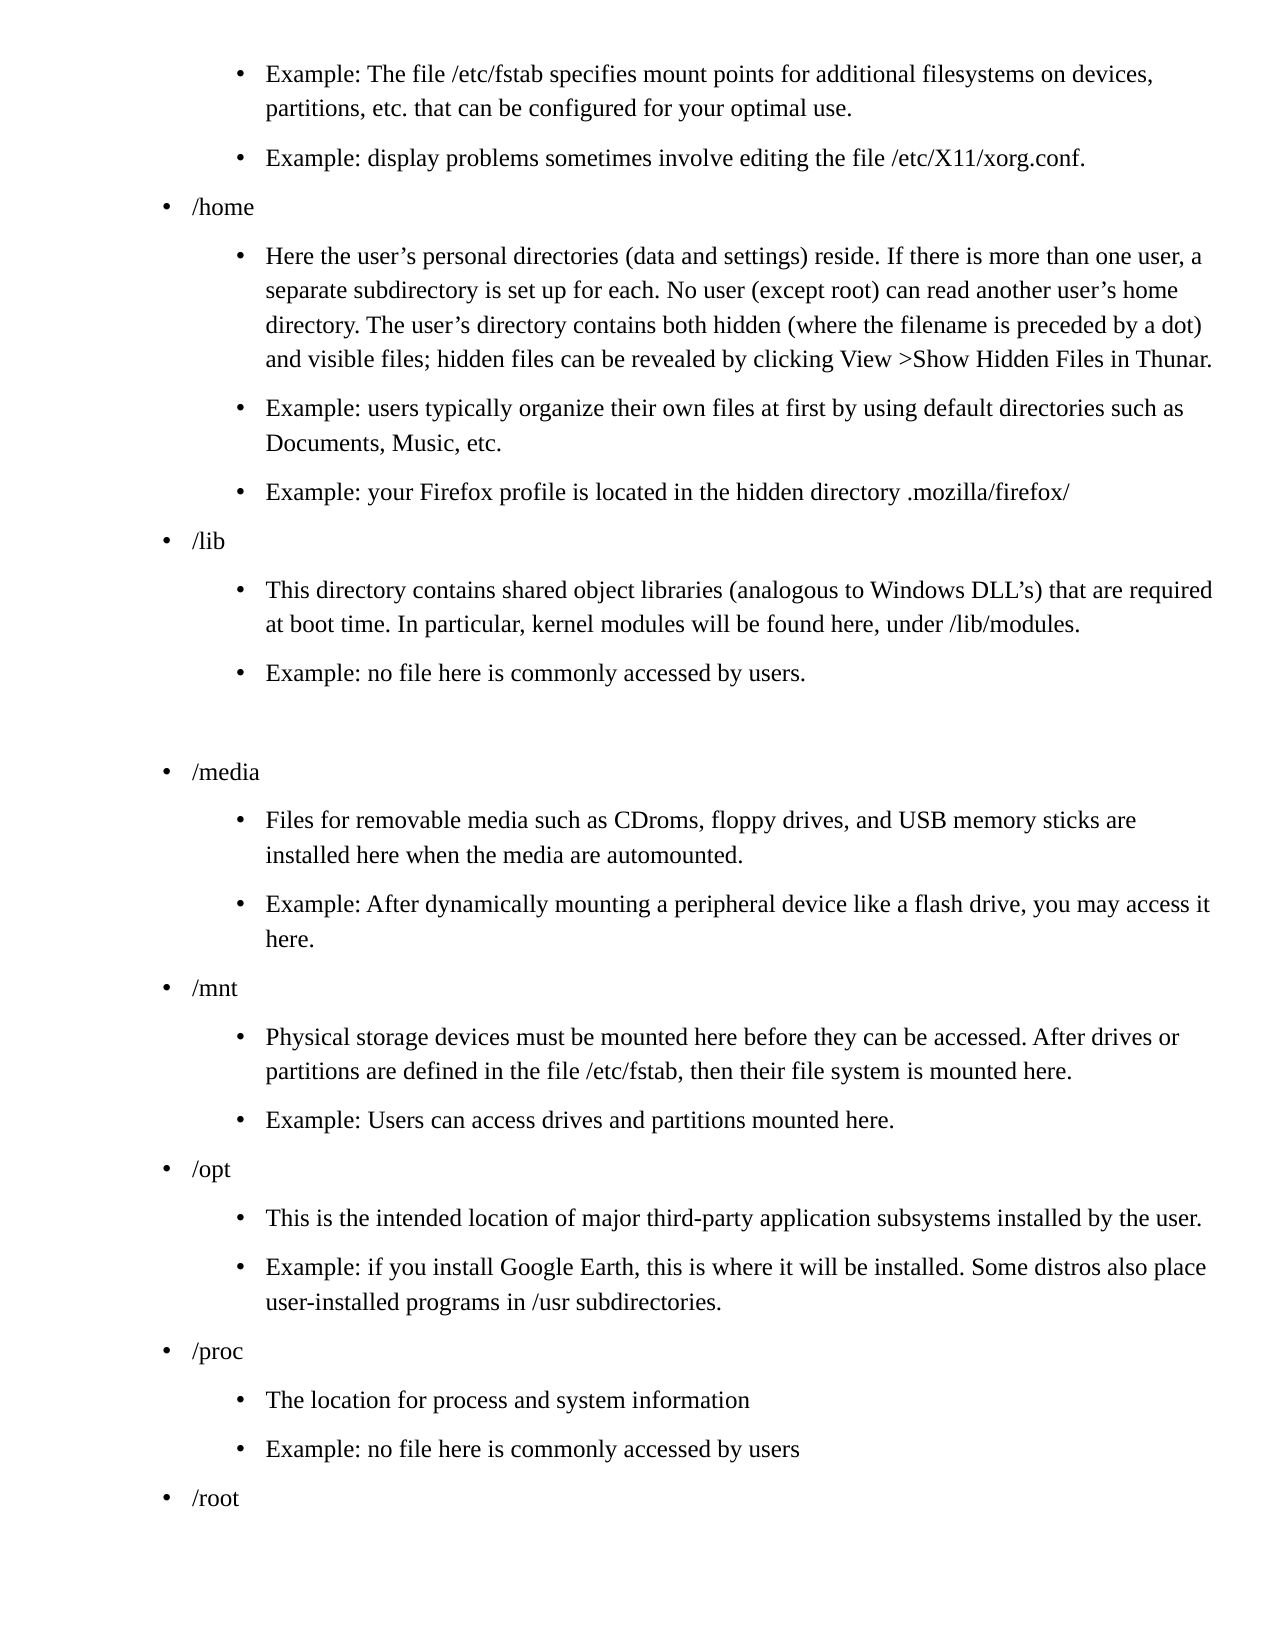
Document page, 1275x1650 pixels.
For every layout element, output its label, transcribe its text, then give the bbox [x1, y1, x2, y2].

list /proc [162, 1336, 1216, 1365]
list Example: if you install Google Earth, this is where it will be installed. Some distros also place user-installed programs in /usr subdirectories. [236, 1252, 1216, 1316]
list Example: display problems sometimes involve editing the file /etc/X11/xorg.conf. [236, 143, 1216, 171]
list Example: no file here is commonly accessed by users [236, 1434, 1216, 1463]
list Files for removable media such as CDroms, floppy drives, and USB memory sticks are installed here when the media are automounted. [236, 806, 1216, 869]
list Example: The file /etc/fstab specifies mount points for additional filesystems on devices, partitions, etc. that can be configured for your optimal use. [236, 59, 1216, 122]
list Example: users typically organize their own files at first by using default directories such as Documents, Music, etc. [236, 393, 1216, 456]
list /root [162, 1483, 1216, 1512]
list Example: After dynamically mounting a peripheral device like a flash drive, you may access it here. [236, 889, 1216, 952]
list Here the user’s personal directories (data and settings) reside. If there is more than one user, a separate subdirectory is set up for each. No user (except root) can read another user’s home directory. The user’s directory contains both hidden (where the filename is preceded by a dot) and visible files; hidden files can be revealed by clicking View >Show Hidden Files in Thunar. [236, 241, 1216, 373]
list Example: your Firefox profile is located in the hidden directory .mozilla/firefox/ [236, 477, 1216, 506]
list This directory contains shared object libraries (analogous to Windows DLL’s) that are required at boot time. In particular, kernel modules will be found here, under /lib/modules. [236, 575, 1216, 638]
list /media [162, 757, 1216, 785]
list Physical storage devices must be mounted here before they can be accessed. After drives or partitions are defined in the file /etc/fstab, then their file system is mounted here. [236, 1022, 1216, 1085]
list /home [162, 192, 1216, 220]
list Example: Users can access drives and partitions mounted here. [236, 1105, 1216, 1134]
list Example: no file here is commonly accessed by users. [236, 658, 1216, 687]
list The location for process and system information [236, 1385, 1216, 1414]
list /opt [162, 1154, 1216, 1183]
list This is the intended location of major third-party application subsystems installed by the user. [236, 1203, 1216, 1232]
list /mnt [162, 973, 1216, 1001]
list /lib [162, 526, 1216, 554]
